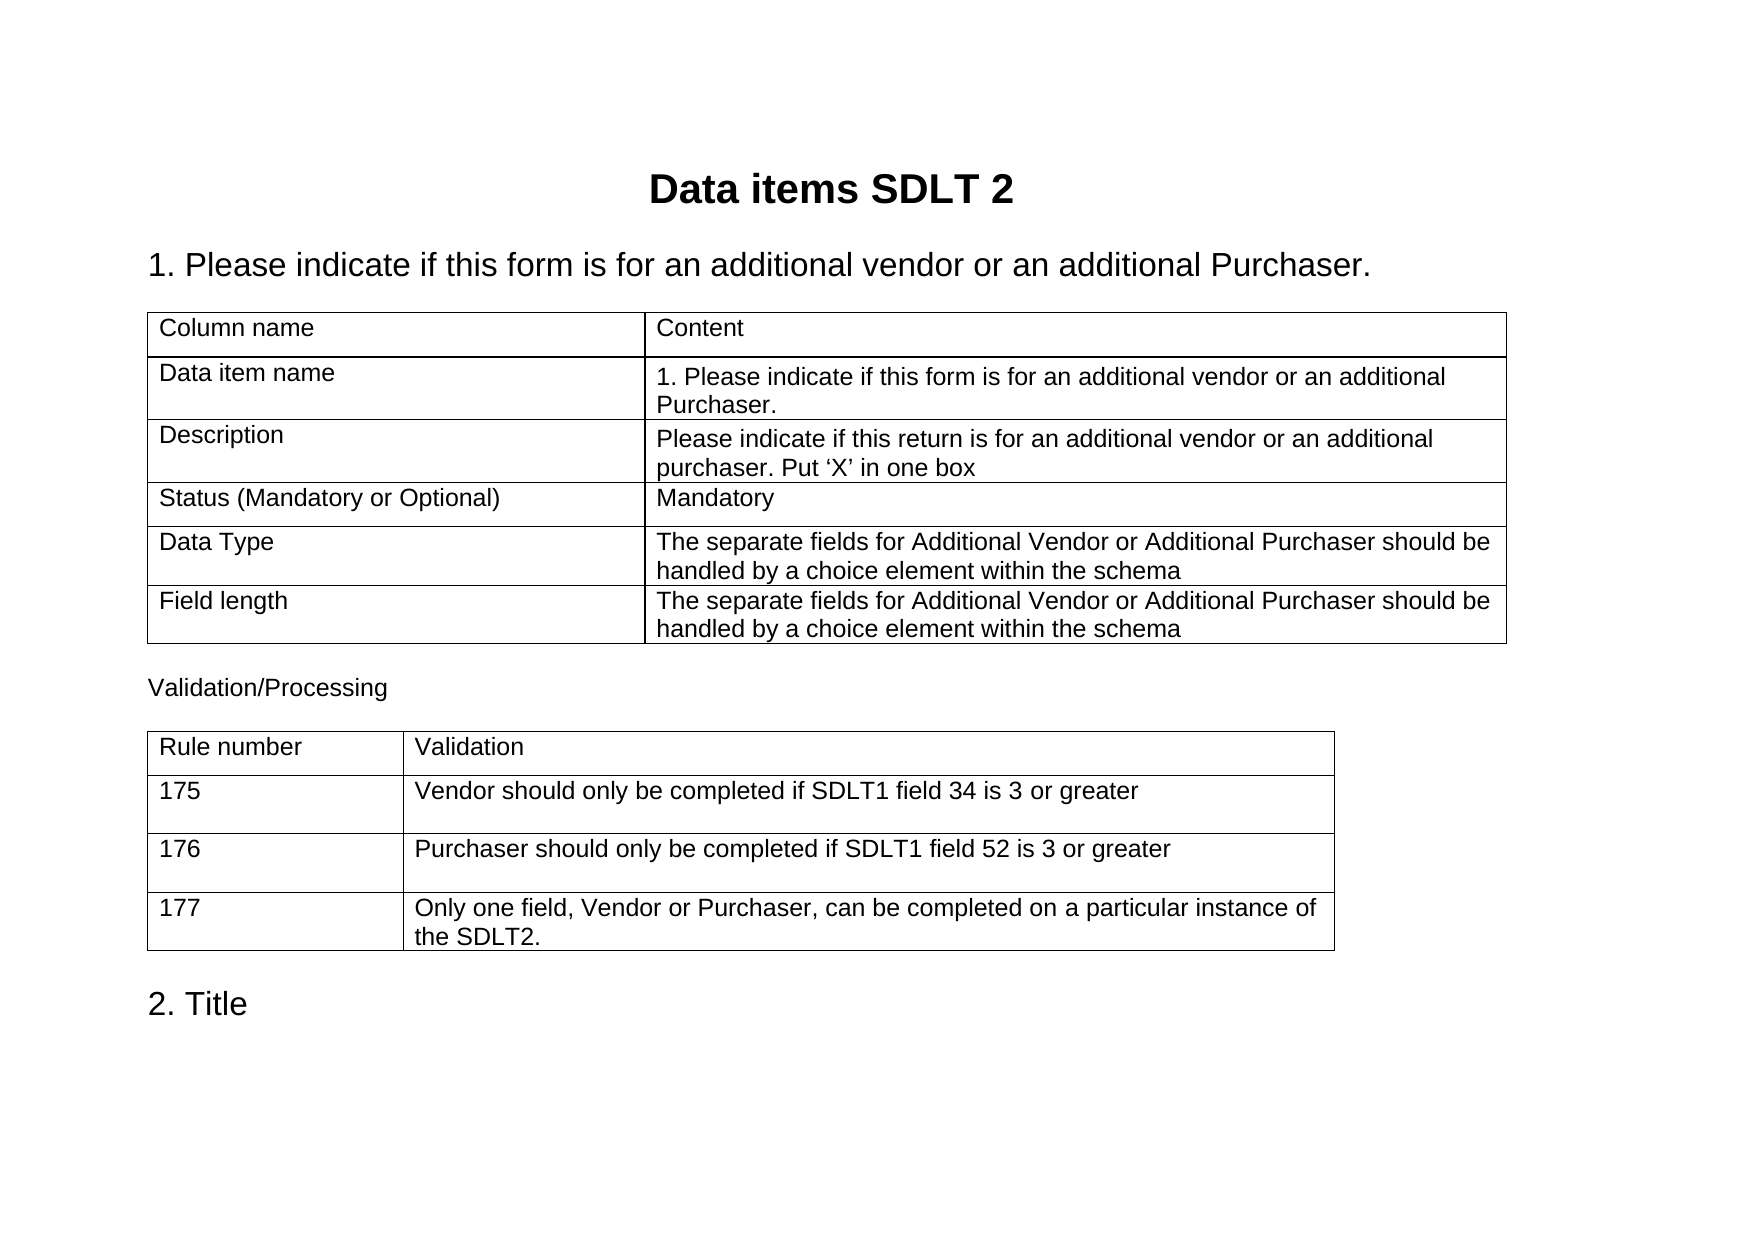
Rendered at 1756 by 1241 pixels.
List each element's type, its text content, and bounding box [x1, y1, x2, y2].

table_header Column name [148, 313, 644, 356]
table_cell Only one field, Vendor or Purchaser, can be completed on a particular instance of the SDLT2. [404, 893, 1334, 950]
subtitle 1. Please indicate if this form is for an additional vendor or an additional Purchaser. [148, 245, 1515, 283]
table_cell Mandatory [646, 483, 1506, 526]
table_cell 175 [148, 776, 403, 833]
table_cell 1. Please indicate if this form is for an additional vendor or an additional Purchaser. [646, 358, 1506, 419]
table_cell Data Type [148, 527, 644, 585]
text Validation/Processing [148, 673, 1515, 702]
table_cell Please indicate if this return is for an additional vendor or an additional purchaser. Put ‘X’ in one box [646, 420, 1506, 482]
table_cell Status (Mandatory or Optional) [148, 483, 644, 526]
table_cell Field length [148, 586, 644, 643]
table_cell Purchaser should only be completed if SDLT1 field 52 is 3 or greater [404, 834, 1334, 892]
subtitle Data items SDLT 2 [148, 164, 1515, 212]
table_header Validation [404, 732, 1334, 775]
table_cell The separate fields for Additional Vendor or Additional Purchaser should be handled by a choice element within the schema [646, 527, 1506, 585]
table_cell Vendor should only be completed if SDLT1 field 34 is 3 or greater [404, 776, 1334, 833]
table_cell 176 [148, 834, 403, 892]
table_header Rule number [148, 732, 403, 775]
table_cell 177 [148, 893, 403, 950]
table_cell The separate fields for Additional Vendor or Additional Purchaser should be handled by a choice element within the schema [646, 586, 1506, 643]
table_header Content [646, 313, 1506, 356]
table_cell Data item name [148, 358, 644, 419]
table_cell Description [148, 420, 644, 482]
subtitle 2. Title [148, 984, 1515, 1023]
